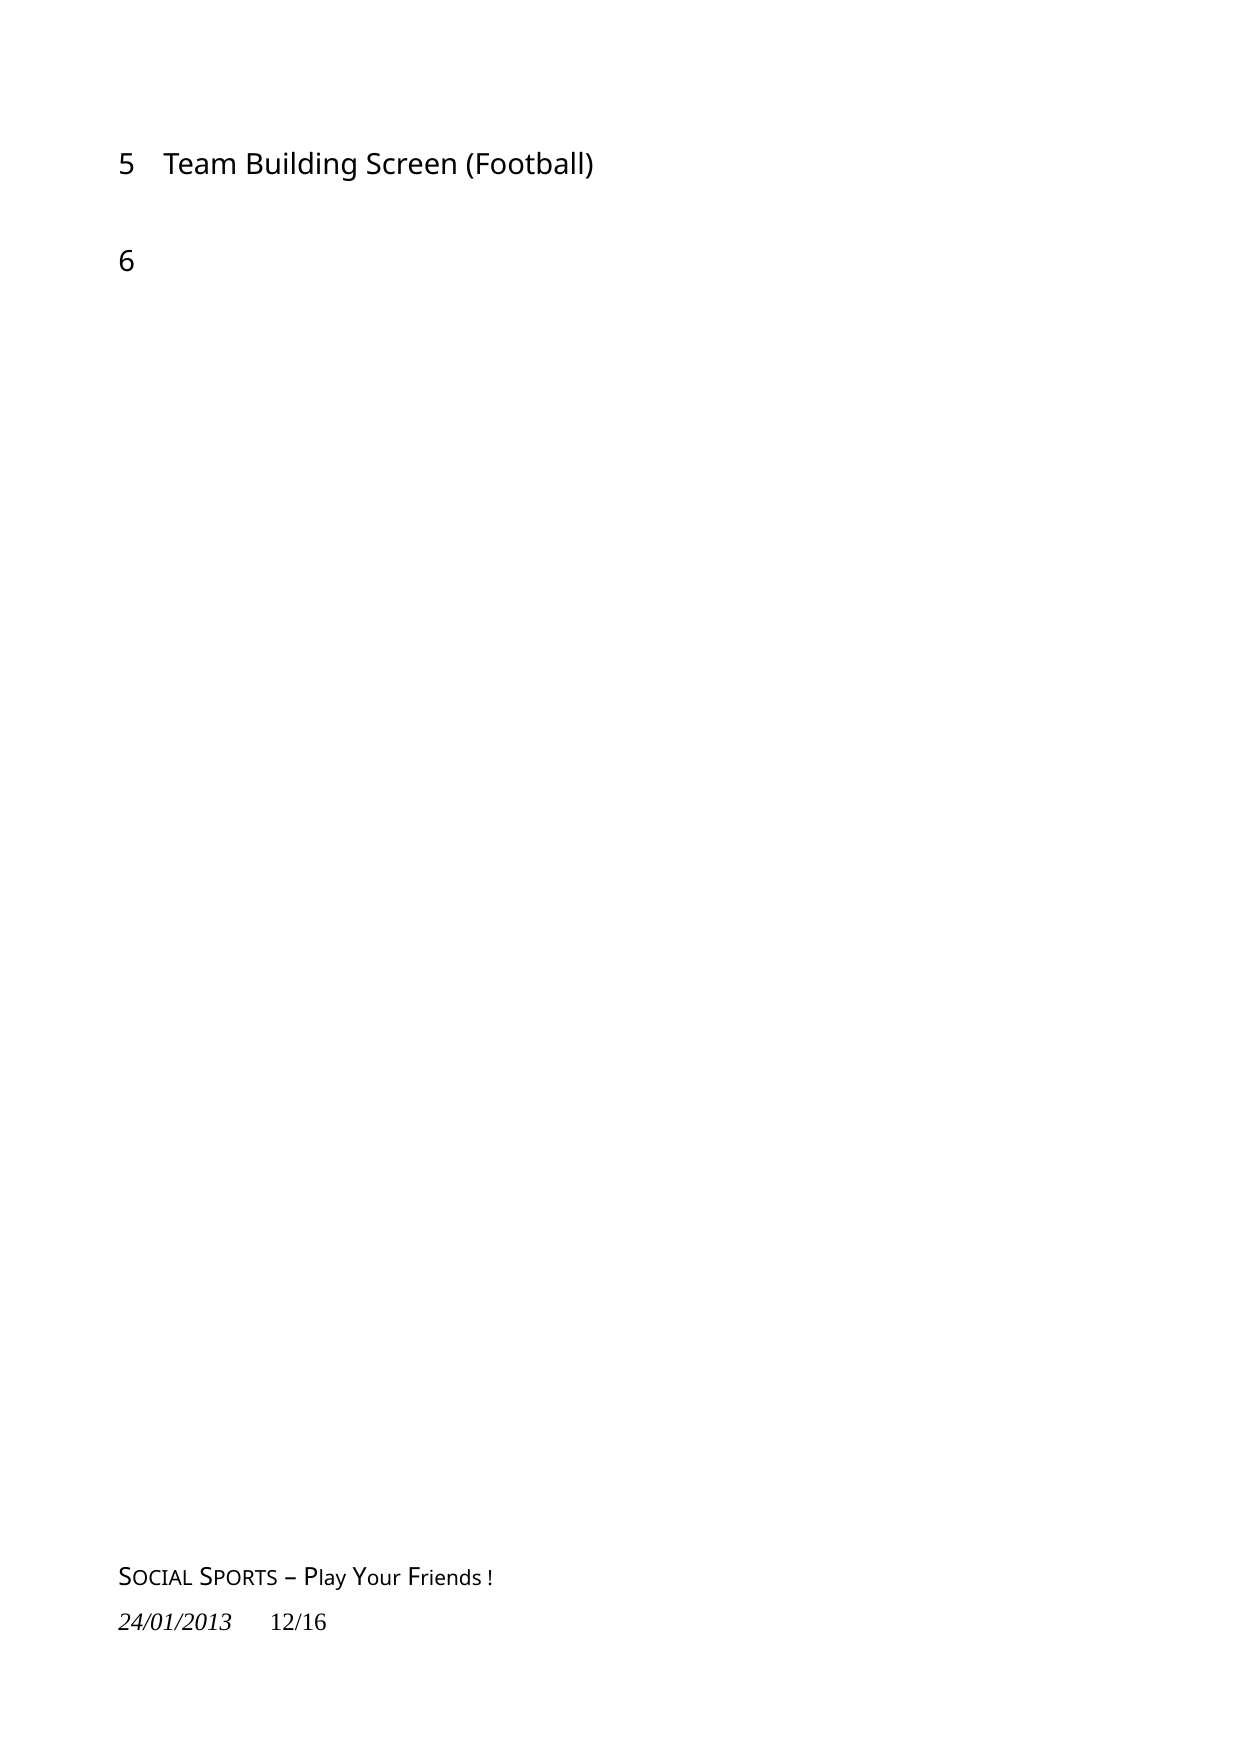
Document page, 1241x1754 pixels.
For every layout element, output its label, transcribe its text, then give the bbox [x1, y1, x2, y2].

subtitle Team Building Screen (Football) [118, 143, 1122, 183]
